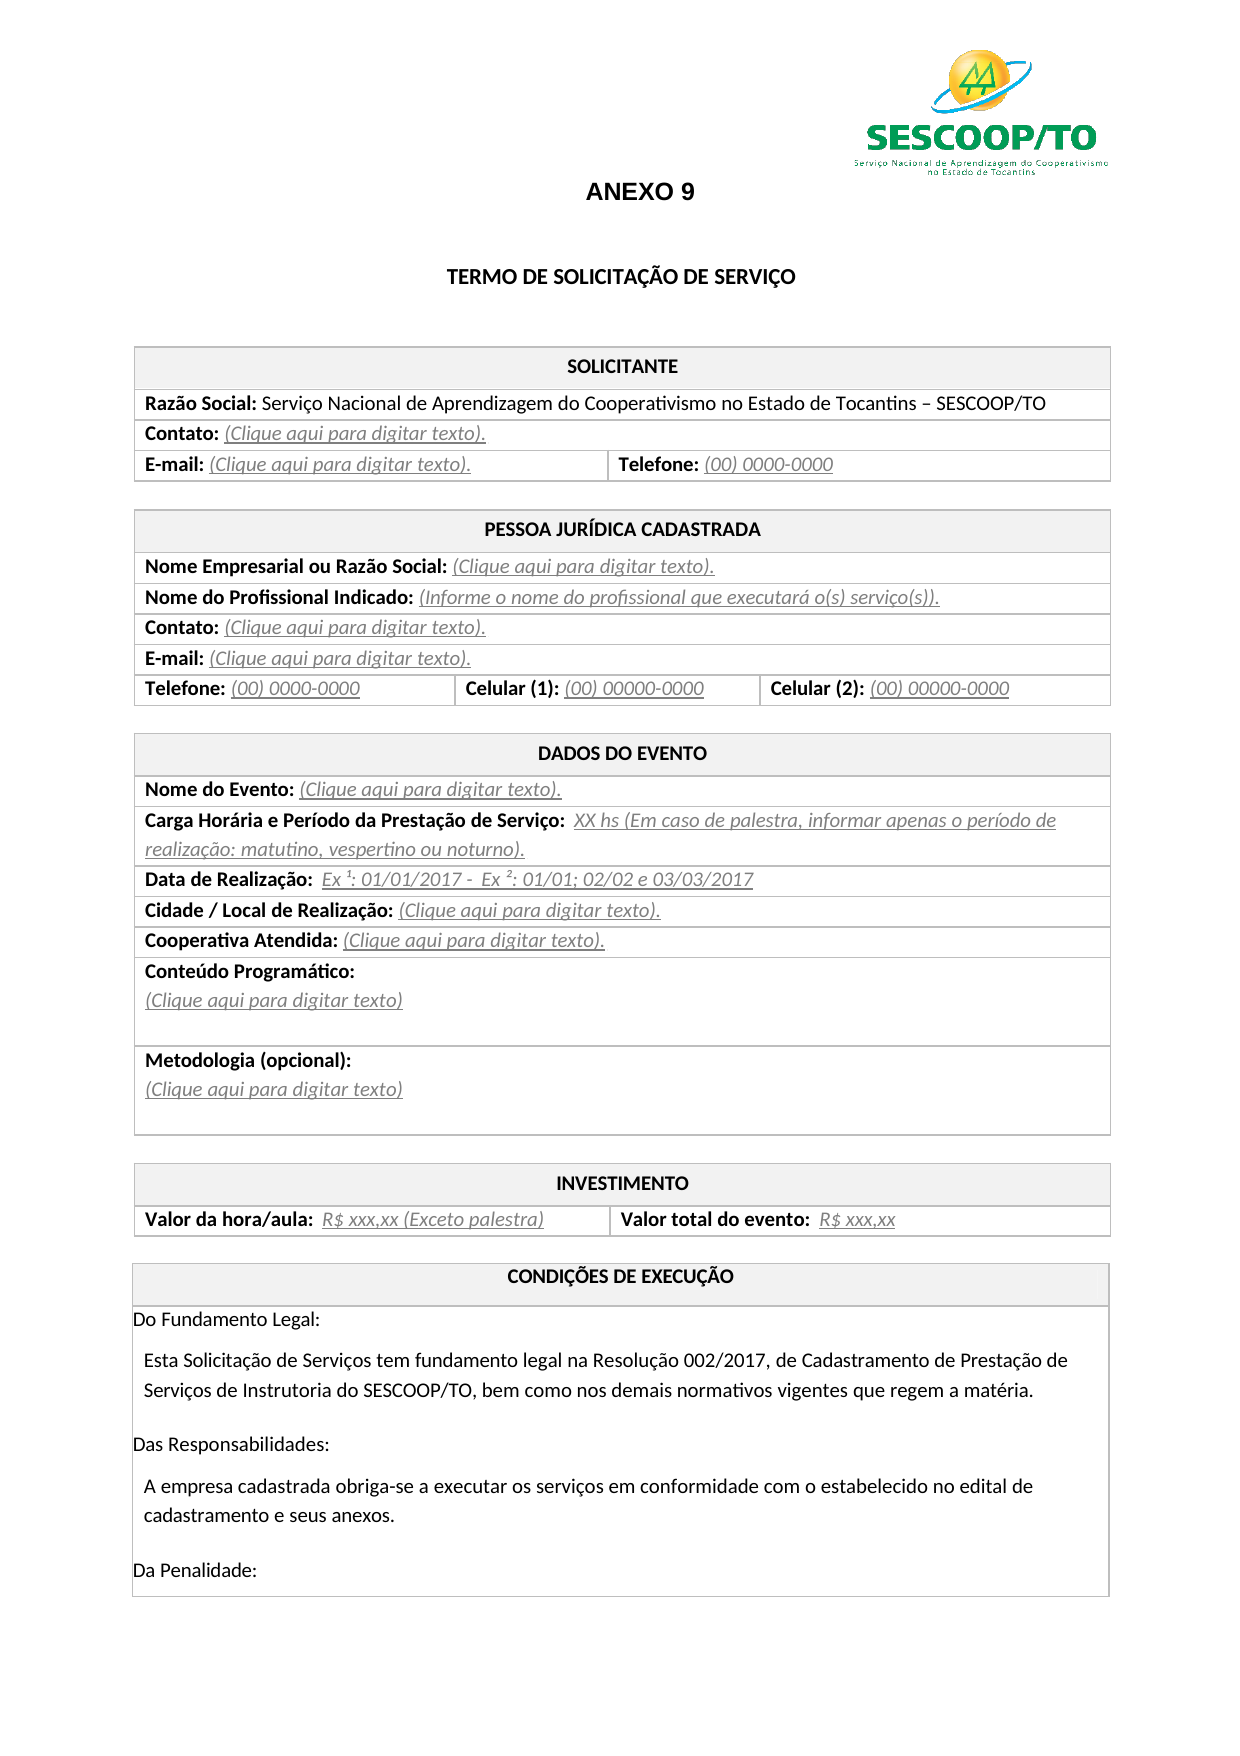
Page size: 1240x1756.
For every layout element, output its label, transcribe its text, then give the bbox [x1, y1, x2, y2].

table_cell Telefone: (00) 0000-0000 [135, 676, 454, 704]
table_cell Valor total do evento: R$ xxx,xx [611, 1207, 1110, 1235]
table_cell Contato: (Clique aqui para digitar texto). [135, 615, 1110, 643]
table_cell Data de Realização: Ex ¹: 01/01/2017 - Ex ²: 01/01; 02/02 e 03/03/2017 [135, 867, 1110, 896]
table_cell Nome Empresarial ou Razão Social: (Clique aqui para digitar texto). [135, 553, 1110, 582]
table_header PESSOA JURÍDICA CADASTRADA [135, 511, 1110, 552]
table_cell Telefone: (00) 0000-0000 [609, 451, 1110, 480]
table_cell Celular (1): (00) 00000-0000 [456, 676, 759, 704]
table_cell Nome do Evento: (Clique aqui para digitar texto). [135, 777, 1110, 806]
table_cell Cidade / Local de Realização: (Clique aqui para digitar texto). [135, 897, 1110, 926]
table_cell Cooperativa Atendida: (Clique aqui para digitar texto). [135, 928, 1110, 957]
table_cell Celular (2): (00) 00000-0000 [761, 676, 1110, 704]
table_header SOLICITANTE [135, 348, 1110, 388]
table_cell Carga Horária e Período da Prestação de Serviço: XX hs (Em caso de palestra, informar apenas o período de realização: matutino, vespertino ou noturno). [135, 807, 1110, 865]
table_header INVESTIMENTO [135, 1164, 1110, 1205]
table_cell E-mail: (Clique aqui para digitar texto). [135, 451, 607, 480]
table_cell Valor da hora/aula: R$ xxx,xx (Exceto palestra) [135, 1207, 609, 1235]
table_cell Nome do Profissional Indicado: (Informe o nome do profissional que executará o(s) serviço(s)). [135, 584, 1110, 613]
table_header DADOS DO EVENTO [135, 734, 1110, 775]
table_cell Contato: (Clique aqui para digitar texto). [135, 421, 1110, 449]
table_cell Razão Social: Serviço Nacional de Aprendizagem do Cooperativismo no Estado de Tocantins – SESCOOP/TO [135, 390, 1110, 419]
text TERMO DE SOLICITAÇÃO DE SERVIÇO [447, 262, 1125, 290]
table_cell Conteúdo Programático: (Clique aqui para digitar texto) [135, 958, 1110, 1045]
table_cell Metodologia (opcional): (Clique aqui para digitar texto) [135, 1047, 1110, 1134]
table_cell E-mail: (Clique aqui para digitar texto). [135, 645, 1110, 674]
